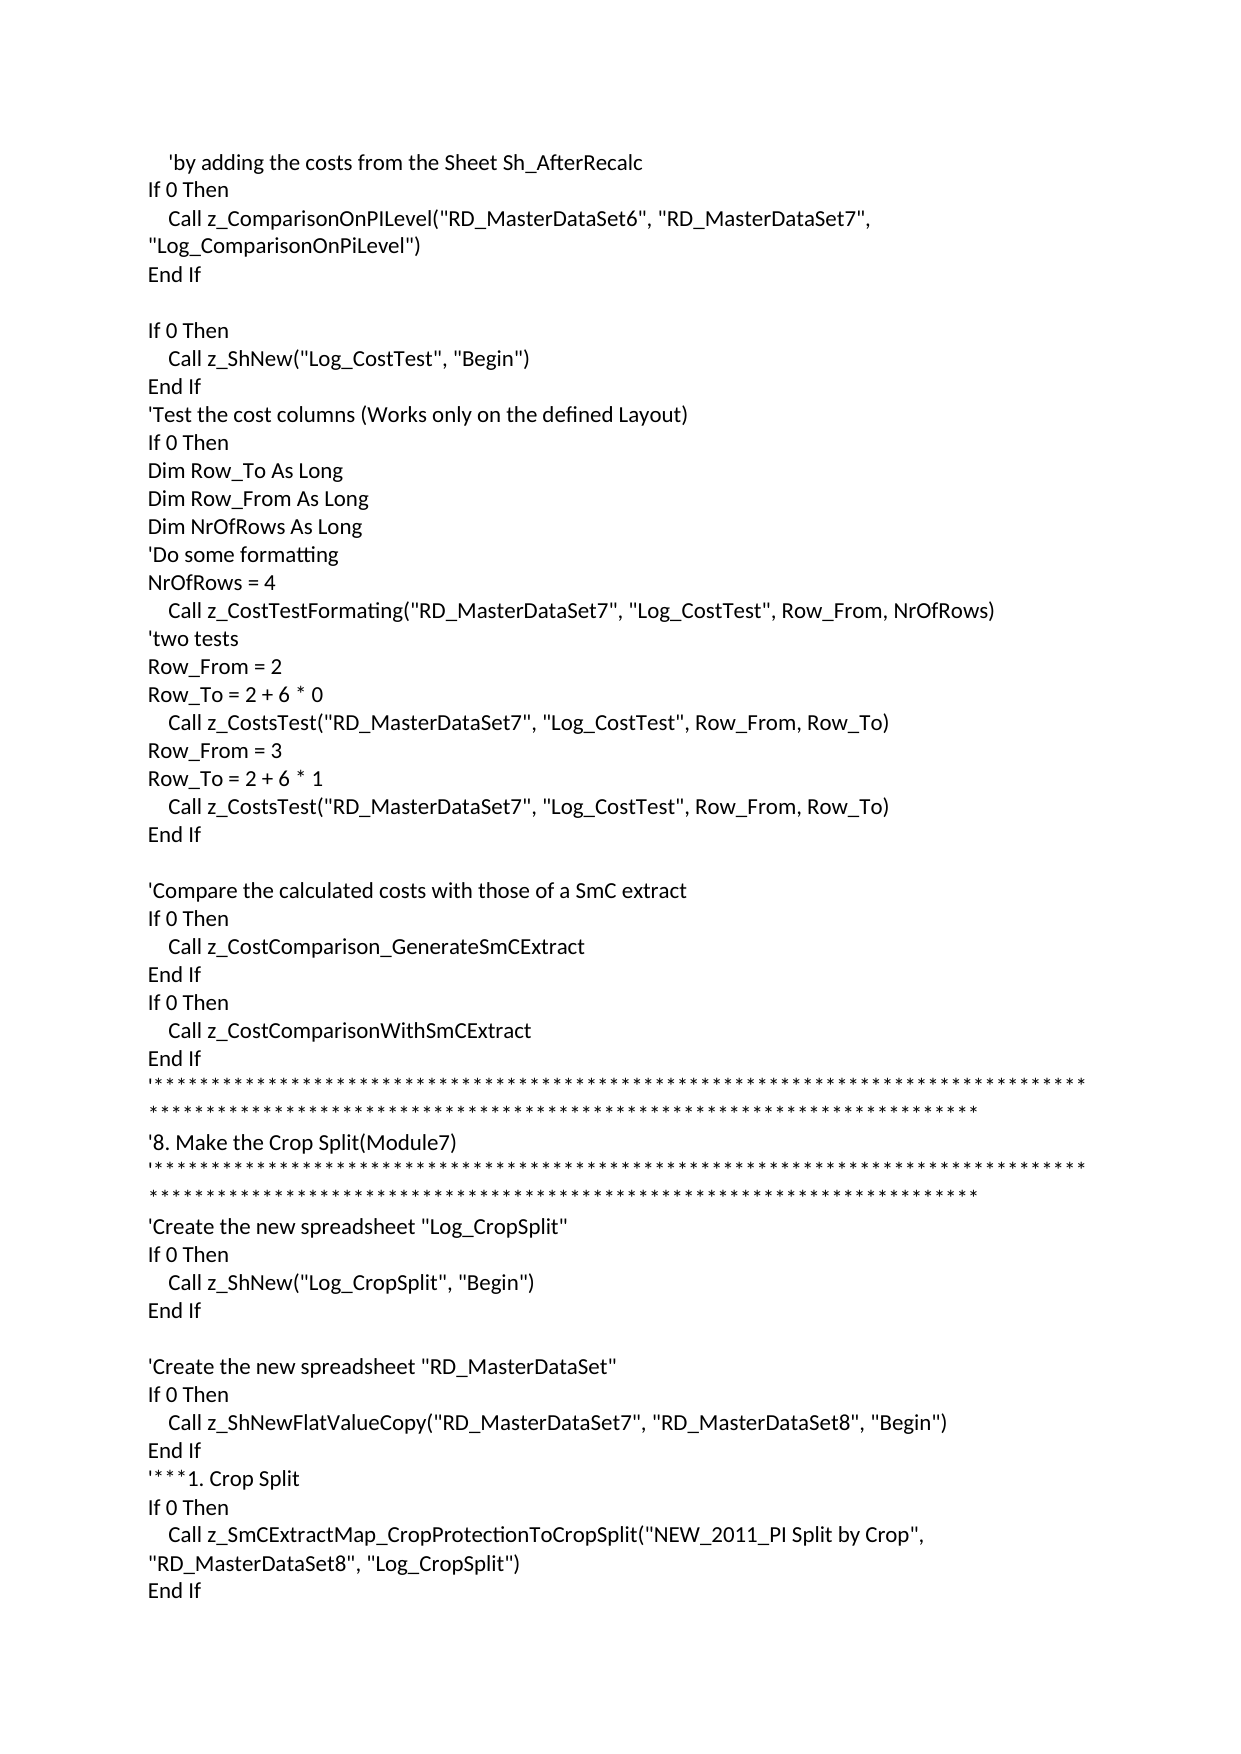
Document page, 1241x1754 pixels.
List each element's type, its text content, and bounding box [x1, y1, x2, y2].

text 'two tests [148, 624, 1093, 652]
text End If [148, 960, 1093, 988]
text Dim Row_From As Long [148, 484, 1093, 512]
text 'Create the new spreadsheet "Log_CropSplit" [148, 1212, 1093, 1240]
text If 0 Then [148, 988, 1093, 1016]
text End If [148, 820, 1093, 848]
text NrOfRows = 4 [148, 568, 1093, 596]
text Call z_ComparisonOnPILevel("RD_MasterDataSet6", "RD_MasterDataSet7", "Log_ComparisonOnPiLevel") [148, 204, 1093, 260]
text Call z_CostTestFormating("RD_MasterDataSet7", "Log_CostTest", Row_From, NrOfRows) [148, 596, 1093, 624]
text Call z_CostComparisonWithSmCExtract [148, 1016, 1093, 1044]
text 'Compare the calculated costs with those of a SmC extract [148, 876, 1093, 904]
text Row_To = 2 + 6 * 1 [148, 764, 1093, 792]
text End If [148, 1044, 1093, 1072]
text End If [148, 1296, 1093, 1324]
text Call z_ShNewFlatValueCopy("RD_MasterDataSet7", "RD_MasterDataSet8", "Begin") [148, 1408, 1093, 1437]
text End If [148, 1577, 1093, 1605]
text Call z_CostsTest("RD_MasterDataSet7", "Log_CostTest", Row_From, Row_To) [148, 792, 1093, 820]
text If 0 Then [148, 428, 1093, 456]
text If 0 Then [148, 1381, 1093, 1408]
text Row_To = 2 + 6 * 0 [148, 680, 1093, 708]
text 'by adding the costs from the Sheet Sh_AfterRecalc [148, 148, 1093, 176]
text End If [148, 260, 1093, 288]
text Dim Row_To As Long [148, 456, 1093, 484]
text '*********************************************************************************************************************************************************** [148, 1072, 1093, 1128]
text Call z_ShNew("Log_CropSplit", "Begin") [148, 1268, 1093, 1296]
text Dim NrOfRows As Long [148, 512, 1093, 540]
text End If [148, 1437, 1093, 1464]
text Call z_CostComparison_GenerateSmCExtract [148, 932, 1093, 960]
text Row_From = 3 [148, 736, 1093, 764]
text If 0 Then [148, 904, 1093, 932]
text '*********************************************************************************************************************************************************** [148, 1156, 1093, 1212]
text 'Test the cost columns (Works only on the defined Layout) [148, 400, 1093, 428]
text Call z_ShNew("Log_CostTest", "Begin") [148, 344, 1093, 372]
text '***1. Crop Split [148, 1464, 1093, 1493]
text 'Do some formatting [148, 540, 1093, 568]
text If 0 Then [148, 1240, 1093, 1268]
text If 0 Then [148, 176, 1093, 204]
text If 0 Then [148, 1493, 1093, 1521]
text Call z_SmCExtractMap_CropProtectionToCropSplit("NEW_2011_PI Split by Crop", "RD_MasterDataSet8", "Log_CropSplit") [148, 1521, 1093, 1577]
text Row_From = 2 [148, 652, 1093, 680]
text If 0 Then [148, 316, 1093, 344]
text End If [148, 372, 1093, 400]
text Call z_CostsTest("RD_MasterDataSet7", "Log_CostTest", Row_From, Row_To) [148, 708, 1093, 736]
text 'Create the new spreadsheet "RD_MasterDataSet" [148, 1352, 1093, 1381]
text '8. Make the Crop Split(Module7) [148, 1128, 1093, 1156]
